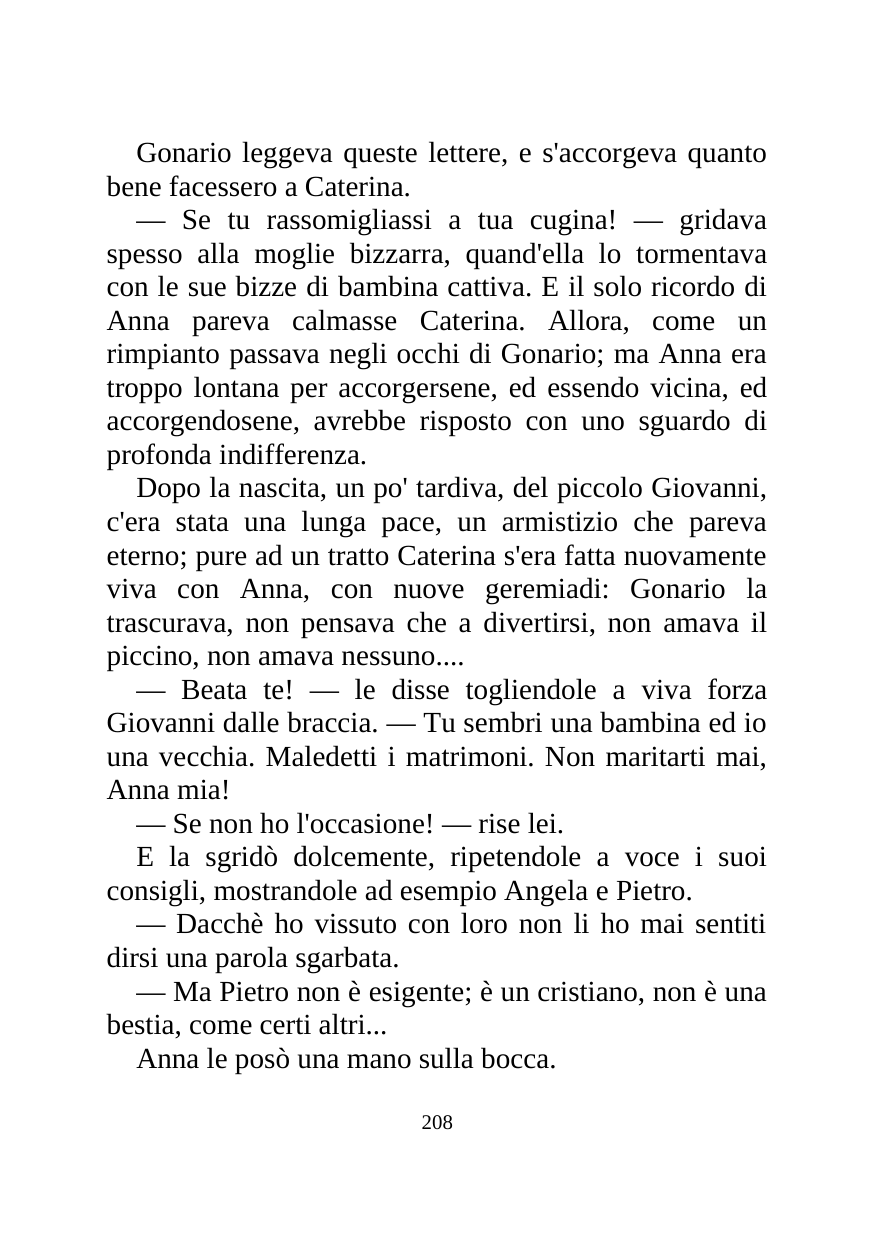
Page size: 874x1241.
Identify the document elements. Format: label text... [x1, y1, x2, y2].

text — Dacchè ho vissuto con loro non li ho mai sentiti dirsi una parola sgarbata. [106, 907, 768, 974]
text E la sgridò dolcemente, ripetendole a voce i suoi consigli, mostrandole ad esempio Angela e Pietro. [106, 839, 768, 907]
text — Se non ho l'occasione! — rise lei. [106, 806, 768, 839]
text — Ma Pietro non è esigente; è un cristiano, non è una bestia, come certi altri... [106, 974, 768, 1041]
text Anna le posò una mano sulla bocca. [106, 1041, 768, 1074]
text — Se tu rassomigliassi a tua cugina! — gridava spesso alla moglie bizzarra, quand'ella lo tormentava con le sue bizze di bambina cattiva. E il solo ricordo di Anna pareva calmasse Caterina. Allora, come un rimpianto passava negli occhi di Gonario; ma Anna era troppo lontana per accorgersene, ed essendo vicina, ed accorgendosene, avrebbe risposto con uno sguardo di profonda indifferenza. [106, 202, 768, 471]
text Dopo la nascita, un po' tardiva, del piccolo Giovanni, c'era stata una lunga pace, un armistizio che pareva eterno; pure ad un tratto Caterina s'era fatta nuovamente viva con Anna, con nuove geremiadi: Gonario la trascurava, non pensava che a divertirsi, non amava il piccino, non amava nessuno.... [106, 471, 768, 672]
text Gonario leggeva queste lettere, e s'accorgeva quanto bene facessero a Caterina. [106, 135, 768, 202]
text — Beata te! — le disse togliendole a viva forza Giovanni dalle braccia. — Tu sembri una bambina ed io una vecchia. Maledetti i matrimoni. Non maritarti mai, Anna mia! [106, 672, 768, 806]
